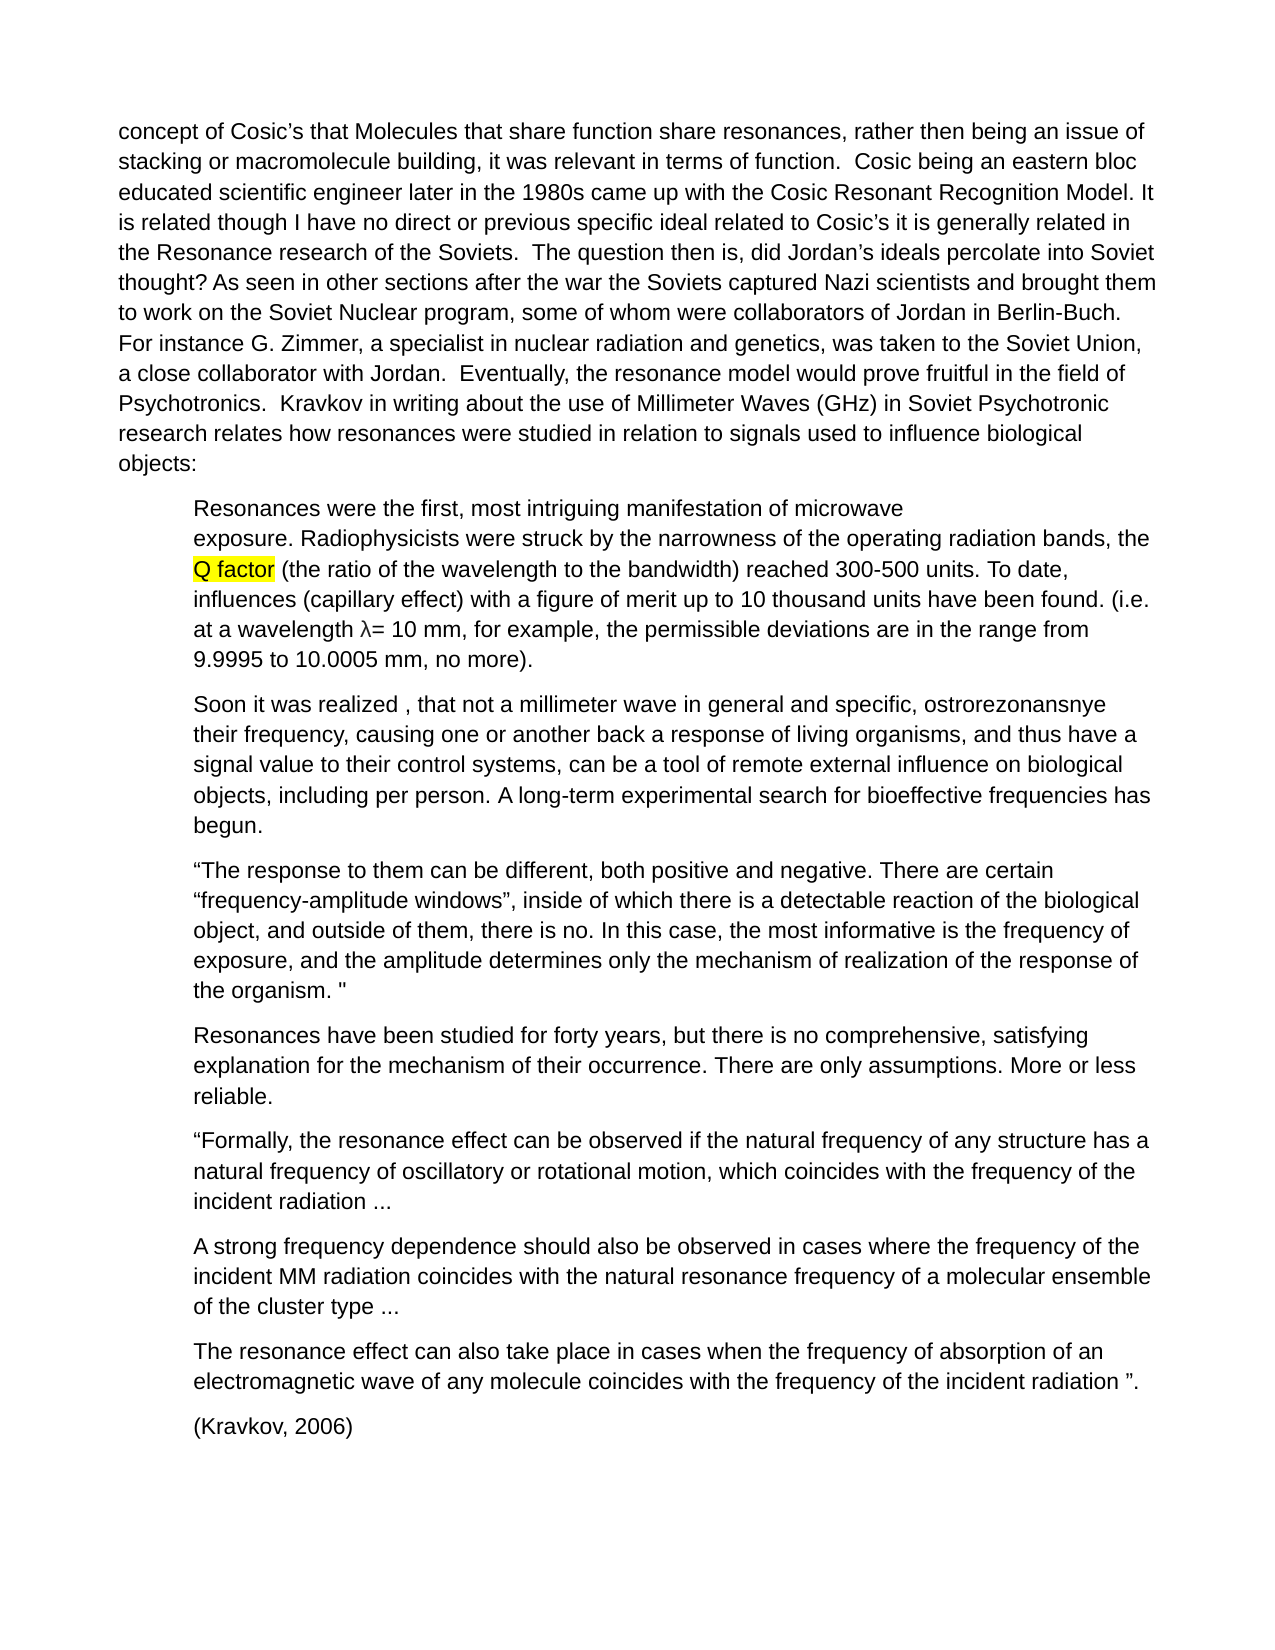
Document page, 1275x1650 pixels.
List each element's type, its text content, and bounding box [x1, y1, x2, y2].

text The resonance effect can also take place in cases when the frequency of absorption of an electromagnetic wave of any molecule coincides with the frequency of the incident radiation ”. [193, 1338, 1157, 1394]
text (Kravkov, 2006) [193, 1413, 1157, 1439]
text “Formally, the resonance effect can be observed if the natural frequency of any structure has a natural frequency of oscillatory or rotational motion, which coincides with the frequency of the incident radiation ... [193, 1127, 1157, 1214]
text Resonances have been studied for forty years, but there is no comprehensive, satisfying explanation for the mechanism of their occurrence. There are only assumptions. More or less reliable. [193, 1022, 1157, 1109]
text concept of Cosic’s that Molecules that share function share resonances, rather then being an issue of stacking or macromolecule building, it was relevant in terms of function. Cosic being an eastern bloc educated scientific engineer later in the 1980s came up with the Cosic Resonant Recognition Model. It is related though I have no direct or previous specific ideal related to Cosic’s it is generally related in the Resonance research of the Soviets. The question then is, did Jordan’s ideals percolate into Soviet thought? As seen in other sections after the war the Soviets captured Nazi scientists and brought them to work on the Soviet Nuclear program, some of whom were collaborators of Jordan in Berlin-Buch. For instance G. Zimmer, a specialist in nuclear radiation and genetics, was taken to the Soviet Union, a close collaborator with Jordan. Eventually, the resonance model would prove fruitful in the field of Psychotronics. Kravkov in writing about the use of Millimeter Waves (GHz) in Soviet Psychotronic research relates how resonances were studied in relation to signals used to influence biological objects: [118, 118, 1157, 477]
text A strong frequency dependence should also be observed in cases where the frequency of the incident MM radiation coincides with the natural resonance frequency of a molecular ensemble of the cluster type ... [193, 1233, 1157, 1319]
text Resonances were the first, most intriguing manifestation of microwave exposure. Radiophysicists were struck by the narrowness of the operating radiation bands, the Q factor (the ratio of the wavelength to the bandwidth) reached 300-500 units. To date, influences (capillary effect) with a figure of merit up to 10 thousand units have been found. (i.e. at a wavelength λ= 10 mm, for example, the permissible deviations are in the range from 9.9995 to 10.0005 mm, no more). [193, 495, 1157, 673]
text Soon it was realized , that not a millimeter wave in general and specific, ostrorezonansnye their frequency, causing one or another back a response of living organisms, and thus have a signal value to their control systems, can be a tool of remote external influence on biological objects, including per person. A long-term experimental search for bioeffective frequencies has begun. [193, 691, 1157, 838]
text “The response to them can be different, both positive and negative. There are certain “frequency-amplitude windows”, inside of which there is a detectable reaction of the biological object, and outside of them, there is no. In this case, the most informative is the frequency of exposure, and the amplitude determines only the mechanism of realization of the response of the organism. " [193, 857, 1157, 1004]
